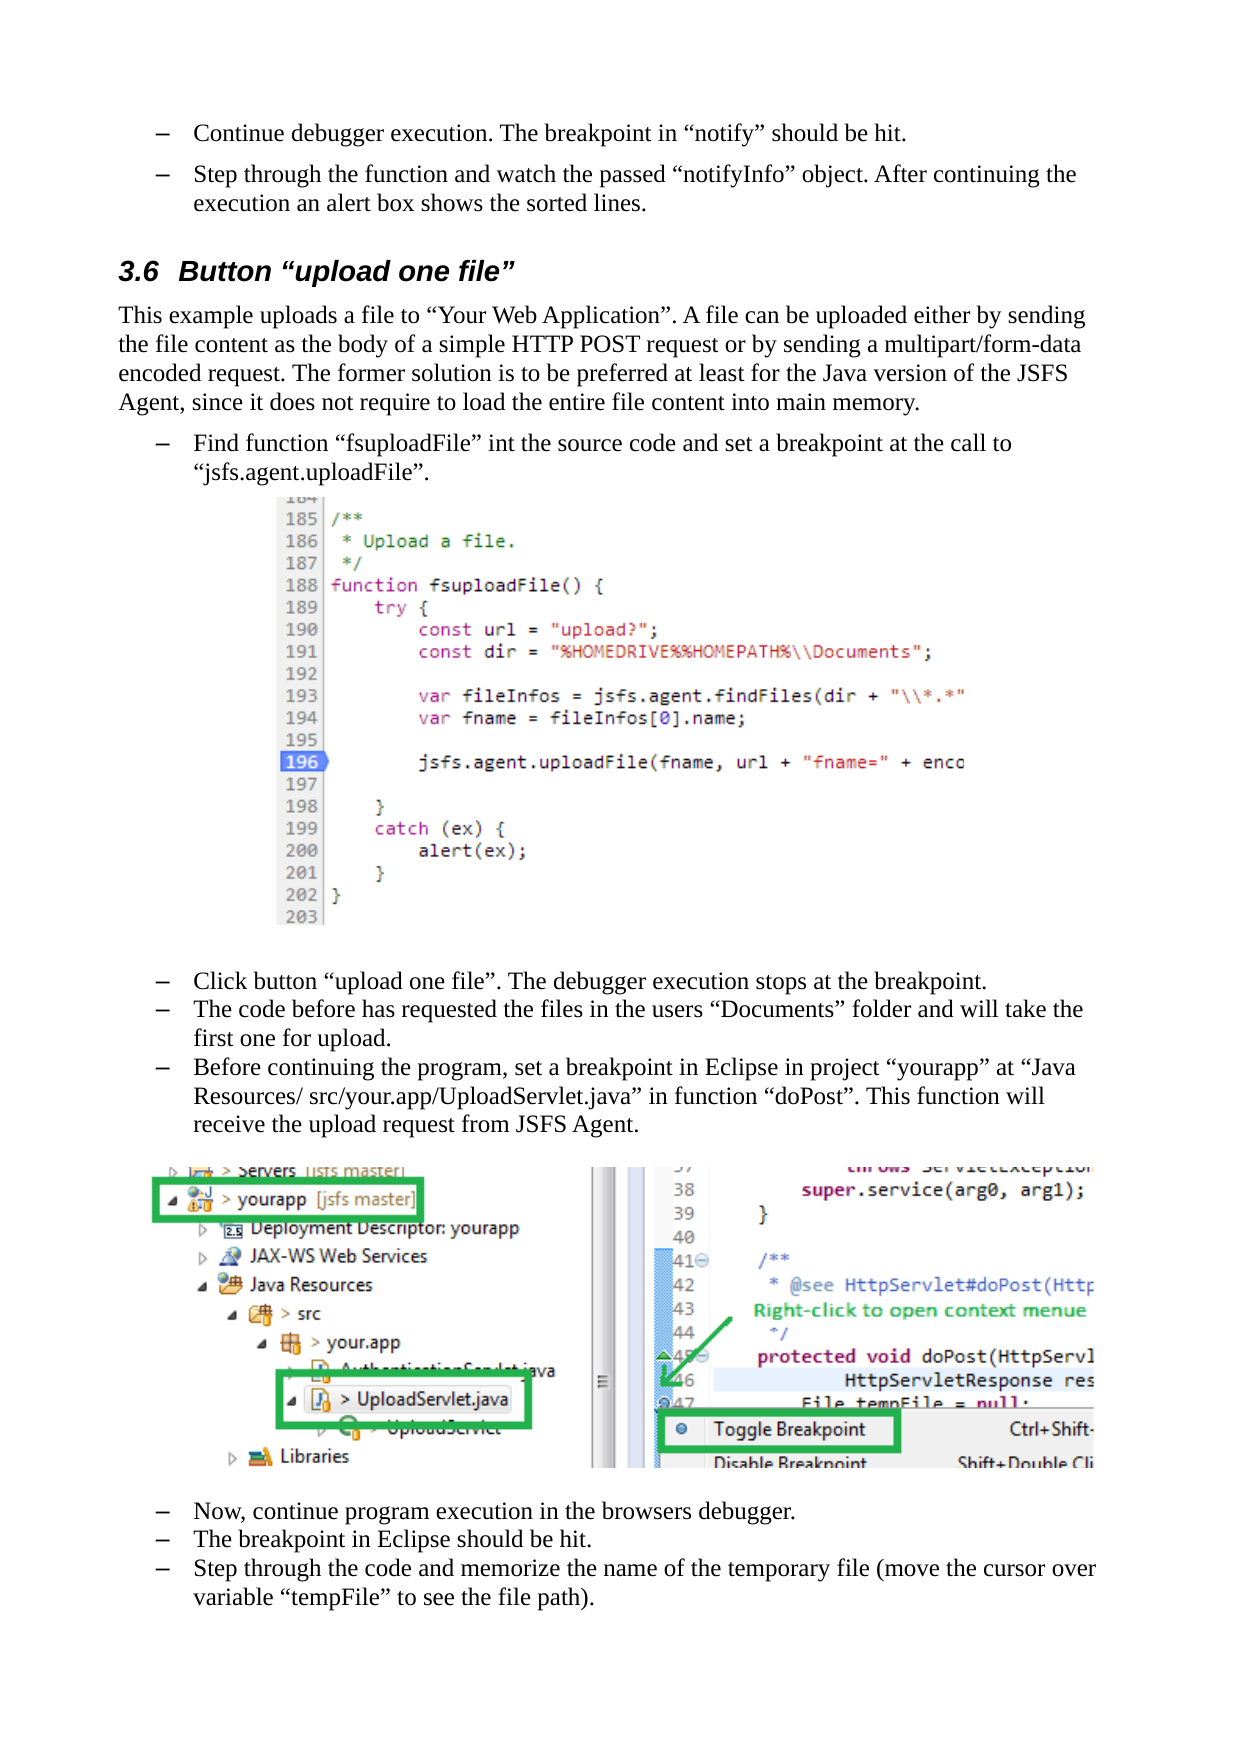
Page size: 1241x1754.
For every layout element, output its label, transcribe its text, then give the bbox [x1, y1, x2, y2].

subtitle Button “upload one file” [118, 254, 1122, 288]
list Now, continue program execution in the browsers debugger. [156, 1496, 1122, 1524]
list Find function “fsuploadFile” int the source code and set a breakpoint at the call to “jsfs.agent.uploadFile”. [156, 428, 1122, 485]
text This example uploads a file to “Your Web Application”. A file can be uploaded either by sending the file content as the body of a simple HTTP POST request or by sending a multipart/form-data encoded request. The former solution is to be preferred at least for the Java version of the JSFS Agent, since it does not require to load the entire file content into main memory. [118, 300, 1122, 415]
list Step through the function and watch the passed “notifyInfo” object. After continuing the execution an alert box shows the sorted lines. [156, 159, 1122, 217]
list Step through the code and memorize the name of the temporary file (move the cursor over variable “tempFile” to see the file path). [156, 1553, 1122, 1611]
list Before continuing the program, set a breakpoint in Eclipse in project “yourapp” at “Java Resources/ src/your.app/UploadServlet.java” in function “doPost”. This function will receive the upload request from JSFS Agent. [156, 1052, 1122, 1138]
list The breakpoint in Eclipse should be hit. [156, 1524, 1122, 1553]
list Continue debugger execution. The breakpoint in “notify” should be hit. [156, 118, 1122, 147]
list The code before has requested the files in the users “Documents” folder and will take the first one for upload. [156, 994, 1122, 1052]
list Click button “upload one file”. The debugger execution stops at the breakpoint. [156, 966, 1122, 994]
